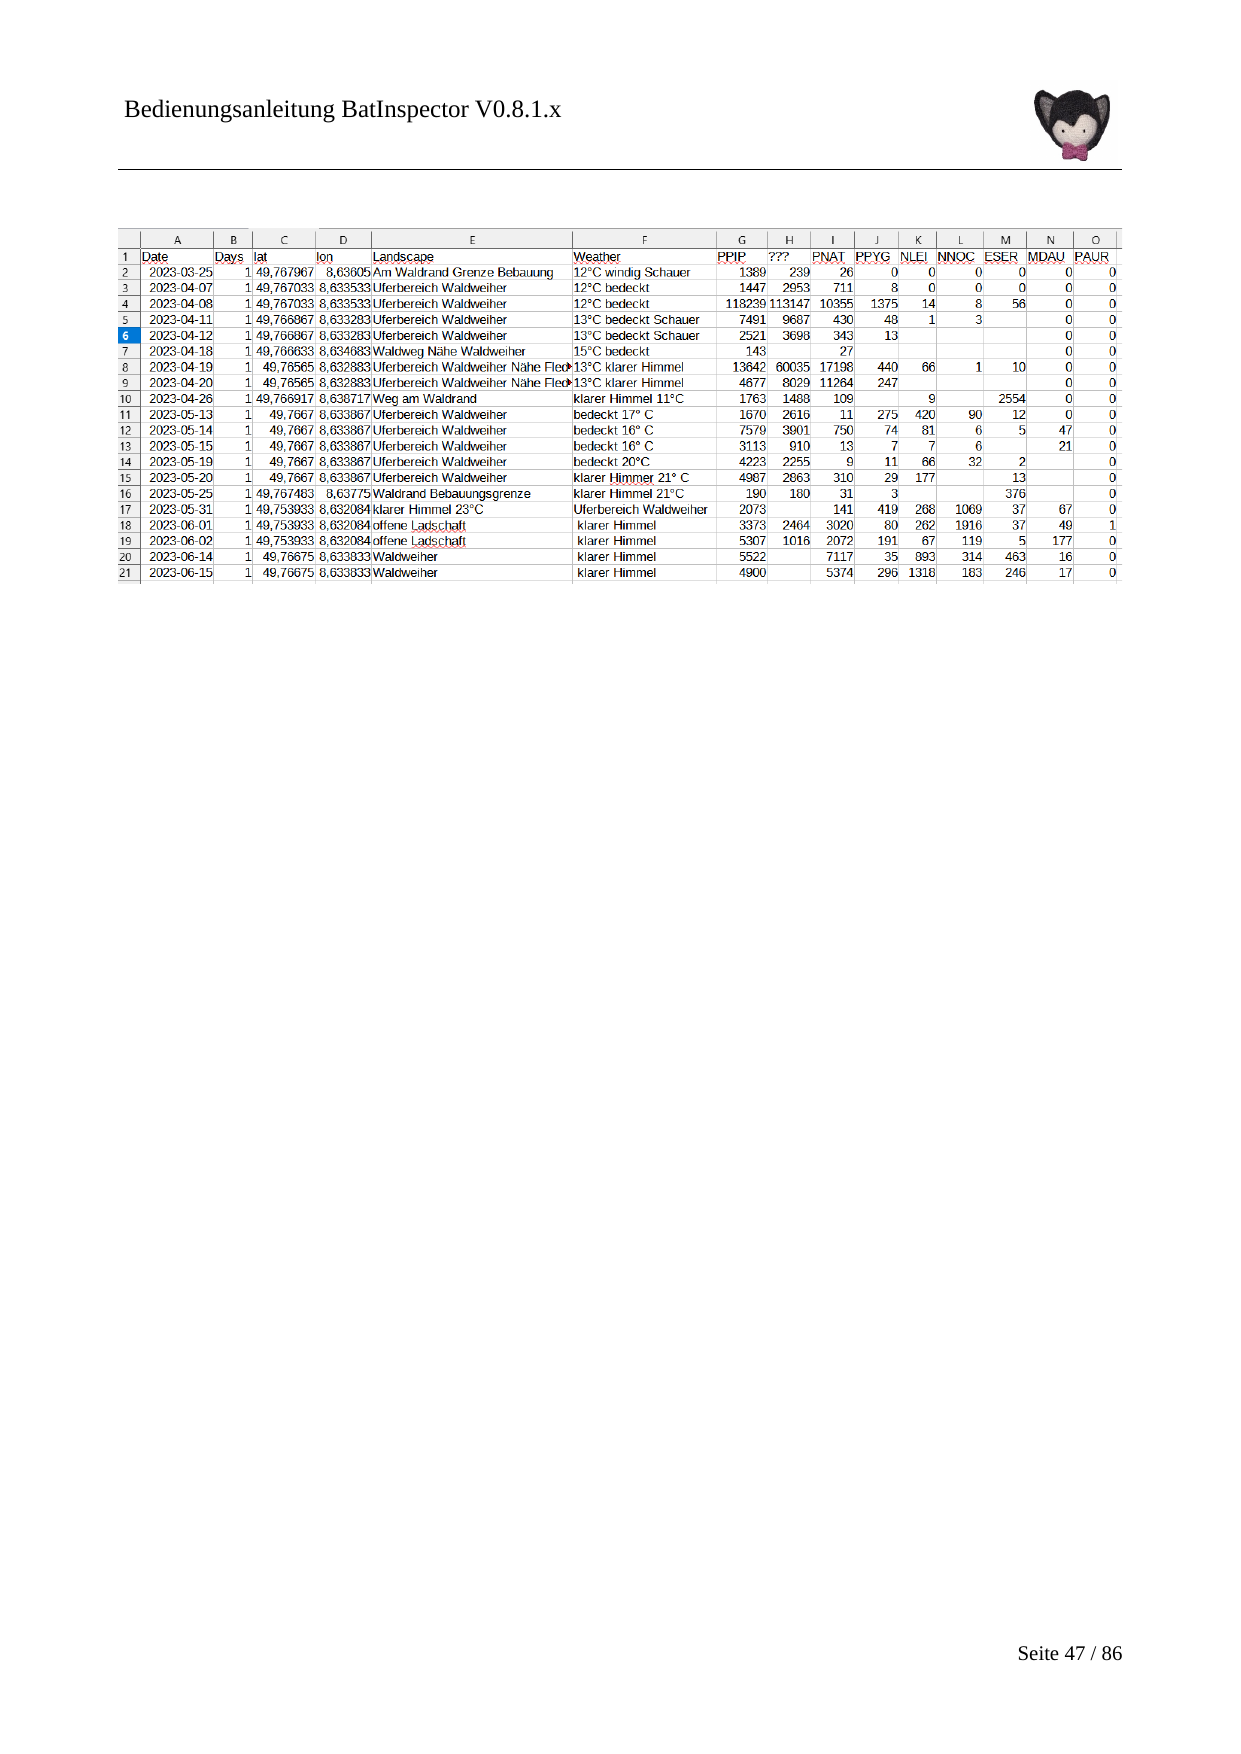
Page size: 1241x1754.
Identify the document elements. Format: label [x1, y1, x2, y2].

picture [1030, 80, 1119, 169]
picture [118, 228, 1123, 584]
